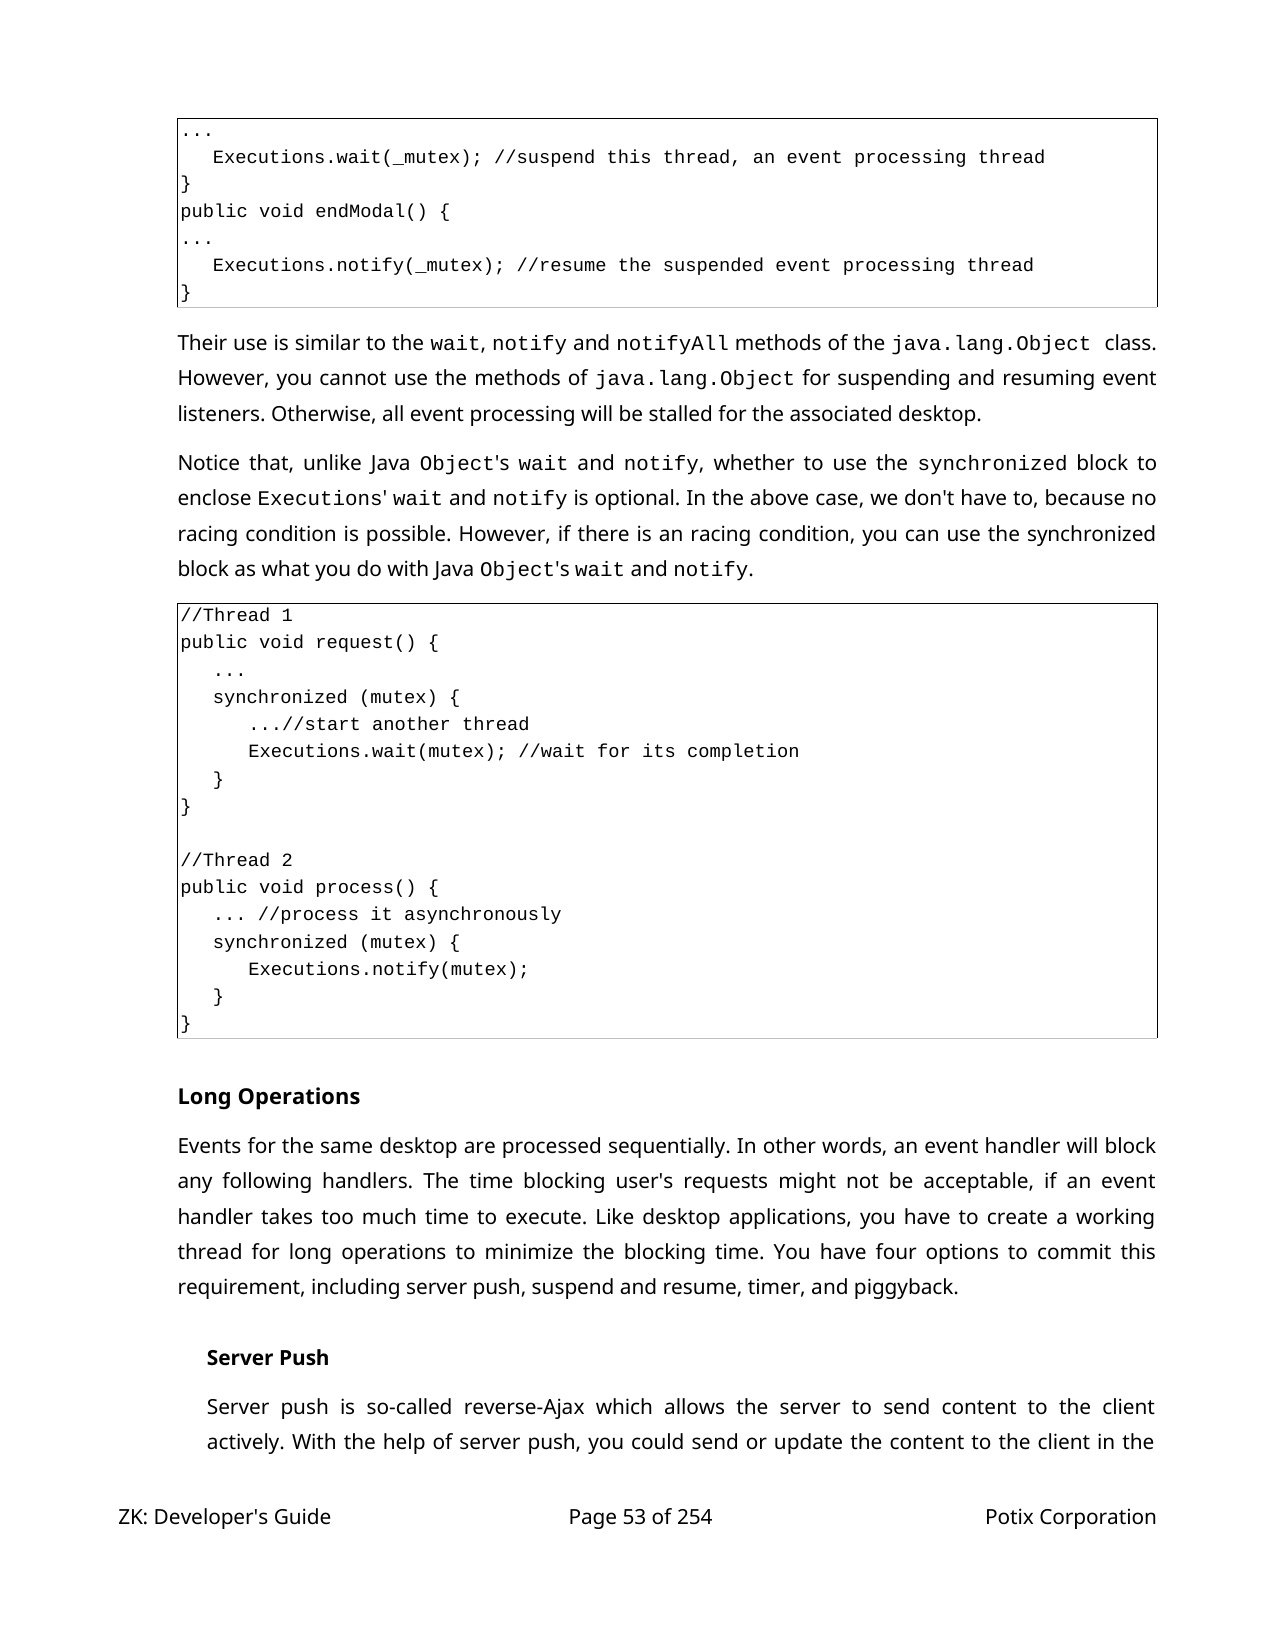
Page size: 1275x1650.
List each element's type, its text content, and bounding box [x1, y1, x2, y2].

text ...//start another thread [178, 712, 1157, 736]
subtitle Server Push [207, 1343, 1157, 1371]
subtitle Long Operations [177, 1081, 1157, 1111]
text Executions.notify(mutex); [178, 957, 1157, 981]
text public void endModal() { [178, 198, 1157, 223]
text public void process() { [178, 875, 1157, 899]
text ... //process it asynchronously [178, 902, 1157, 927]
text Events for the same desktop are processed sequentially. In other words, an event handler will block any following handlers. The time blocking user's requests might not be acceptable, if an event handler takes too much time to execute. Like desktop applications, you have to create a working thread for long operations to minimize the blocking time. You have four options to commit this requirement, including server push, suspend and resume, timer, and piggyback. [177, 1131, 1157, 1301]
text } [178, 793, 1157, 818]
text } [178, 766, 1157, 791]
text ... [178, 226, 1157, 250]
text } [178, 280, 1157, 307]
text } [178, 984, 1157, 1008]
text Server push is so-called reverse-Ajax which allows the server to send content to the client actively. With the help of server push, you could send or update the content to the client in the [207, 1392, 1157, 1455]
text //Thread 2 [178, 848, 1157, 872]
text synchronized (mutex) { [178, 685, 1157, 709]
text synchronized (mutex) { [178, 929, 1157, 954]
text Executions.notify(_mutex); //resume the suspended event processing thread [178, 253, 1157, 277]
text public void request() { [178, 630, 1157, 655]
text } [178, 1011, 1157, 1038]
text Executions.wait(mutex); //wait for its completion [178, 739, 1157, 763]
text ... [178, 658, 1157, 682]
text //Thread 1 [178, 604, 1157, 627]
text Notice that, unlike Java Object's wait and notify, whether to use the synchronized block to enclose Executions' wait and notify is optional. In the above case, we don't have to, because no racing condition is possible. However, if there is an racing condition, you can use the synchronized block as what you do with Java Object's wait and notify. [177, 448, 1157, 583]
text ... Executions.wait(_mutex); //suspend this thread, an event processing thread } [178, 119, 1157, 196]
text Their use is similar to the wait, notify and notifyAll methods of the java.lang.Object class. However, you cannot use the methods of java.lang.Object for suspending and resuming event listeners. Otherwise, all event processing will be stalled for the associated desktop. [177, 328, 1157, 427]
